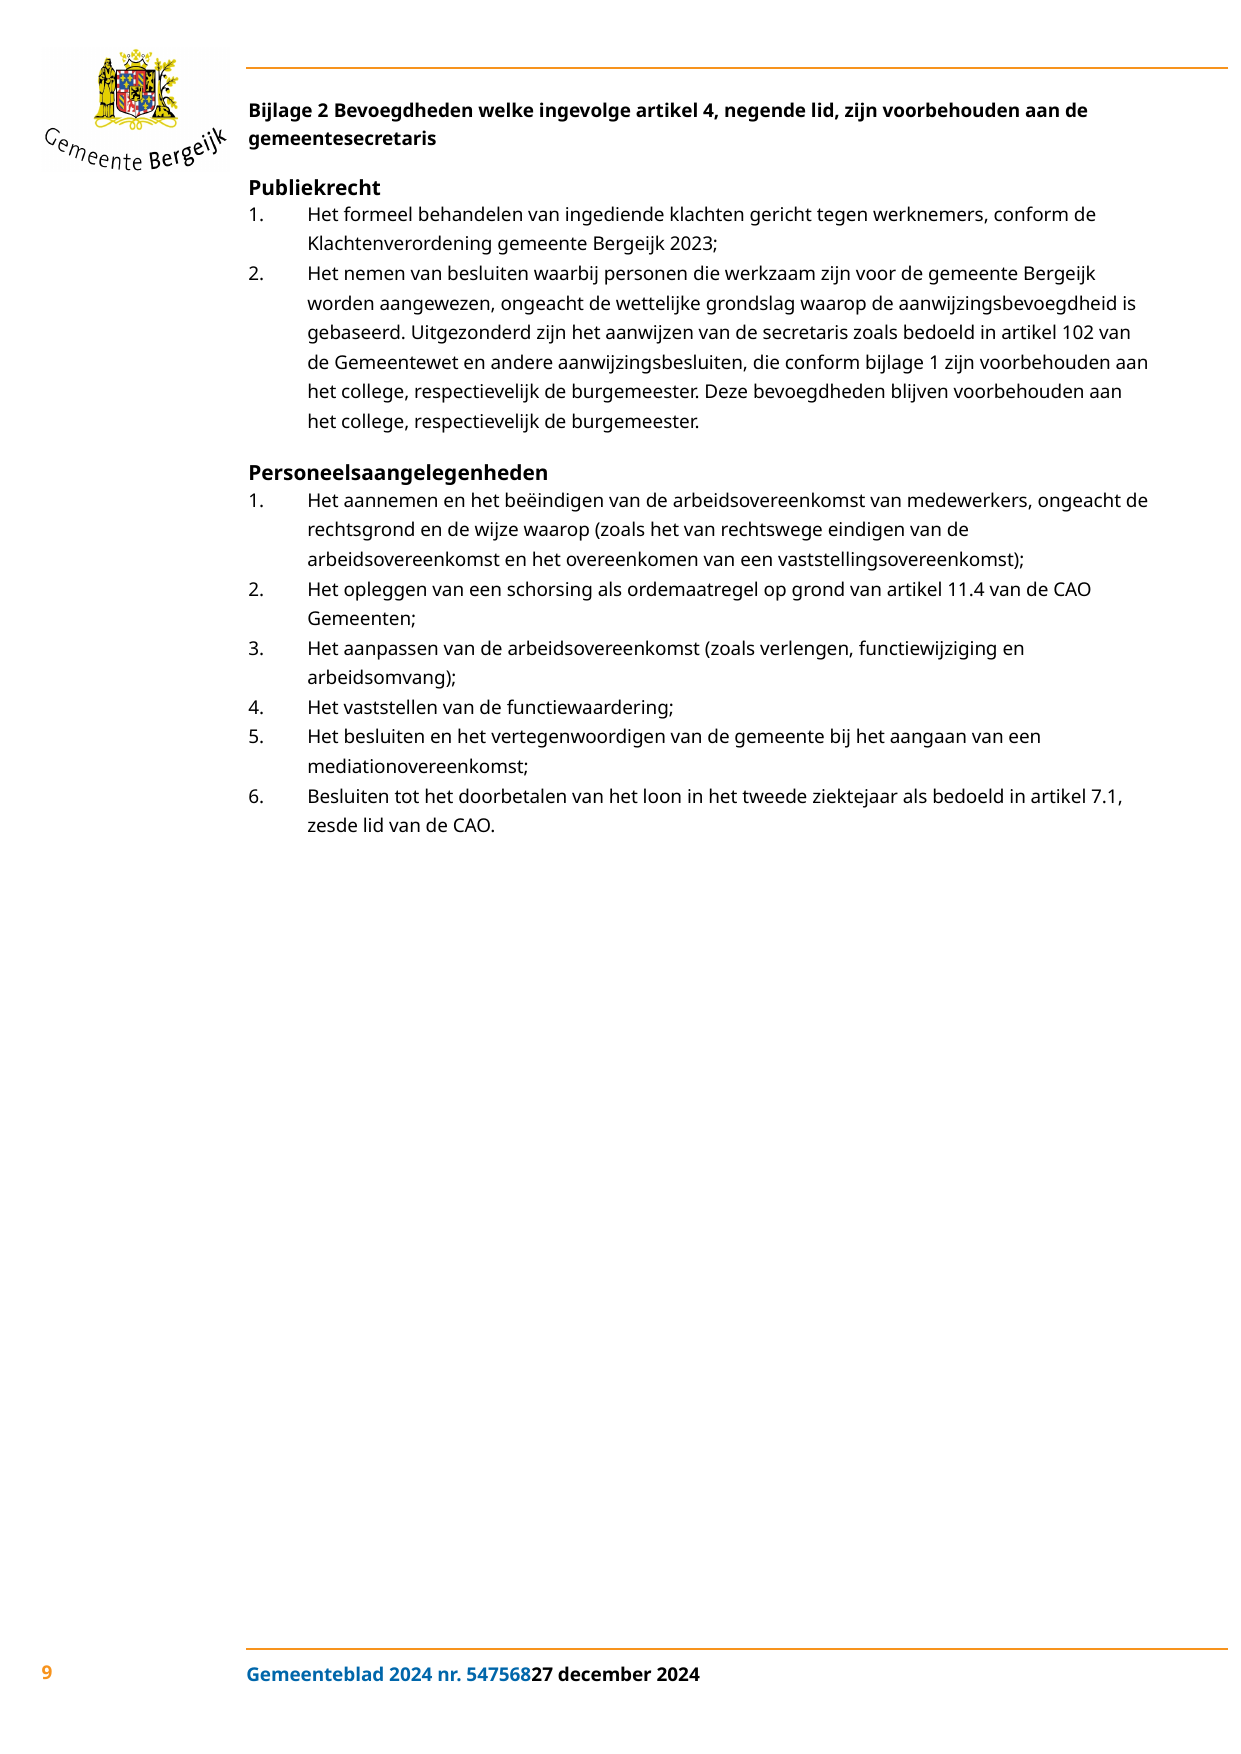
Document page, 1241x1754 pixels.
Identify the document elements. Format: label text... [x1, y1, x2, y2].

text Bijlage 2 Bevoegdheden welke ingevolge artikel 4, negende lid, zijn voorbehouden aan de gemeentesecretaris [248, 95, 1152, 152]
list Besluiten tot het doorbetalen van het loon in het tweede ziektejaar als bedoeld in artikel 7.1, zesde lid van de CAO. [248, 783, 1152, 838]
list Het aanpassen van de arbeidsovereenkomst (zoals verlengen, functiewijziging en arbeidsomvang); [248, 635, 1152, 690]
picture [41, 47, 231, 172]
list Het besluiten en het vertegenwoordigen van de gemeente bij het aangaan van een mediationovereenkomst; [248, 724, 1152, 779]
list Het opleggen van een schorsing als ordemaatregel op grond van artikel 11.4 van de CAO Gemeenten; [248, 576, 1152, 631]
list Het nemen van besluiten waarbij personen die werkzaam zijn voor de gemeente Bergeijk worden aangewezen, ongeacht de wettelijke grondslag waarop de aanwijzingsbevoegdheid is gebaseerd. Uitgezonderd zijn het aanwijzen van de secretaris zoals bedoeld in artikel 102 van de Gemeentewet en andere aanwijzingsbesluiten, die conform bijlage 1 zijn voorbehouden aan het college, respectievelijk de burgemeester. Deze bevoegdheden blijven voorbehouden aan het college, respectievelijk de burgemeester. [248, 260, 1152, 434]
list Het aannemen en het beëindigen van de arbeidsovereenkomst van medewerkers, ongeacht de rechtsgrond en de wijze waarop (zoals het van rechtswege eindigen van de arbeidsovereenkomst en het overeenkomen van een vaststellingsovereenkomst); [248, 487, 1152, 572]
text Personeelsaangelegenheden [248, 458, 1152, 487]
text Publiekrecht [248, 173, 1152, 201]
list Het vaststellen van de functiewaardering; [248, 694, 1152, 720]
list Het formeel behandelen van ingediende klachten gericht tegen werknemers, conform de Klachtenverordening gemeente Bergeijk 2023; [248, 201, 1152, 256]
